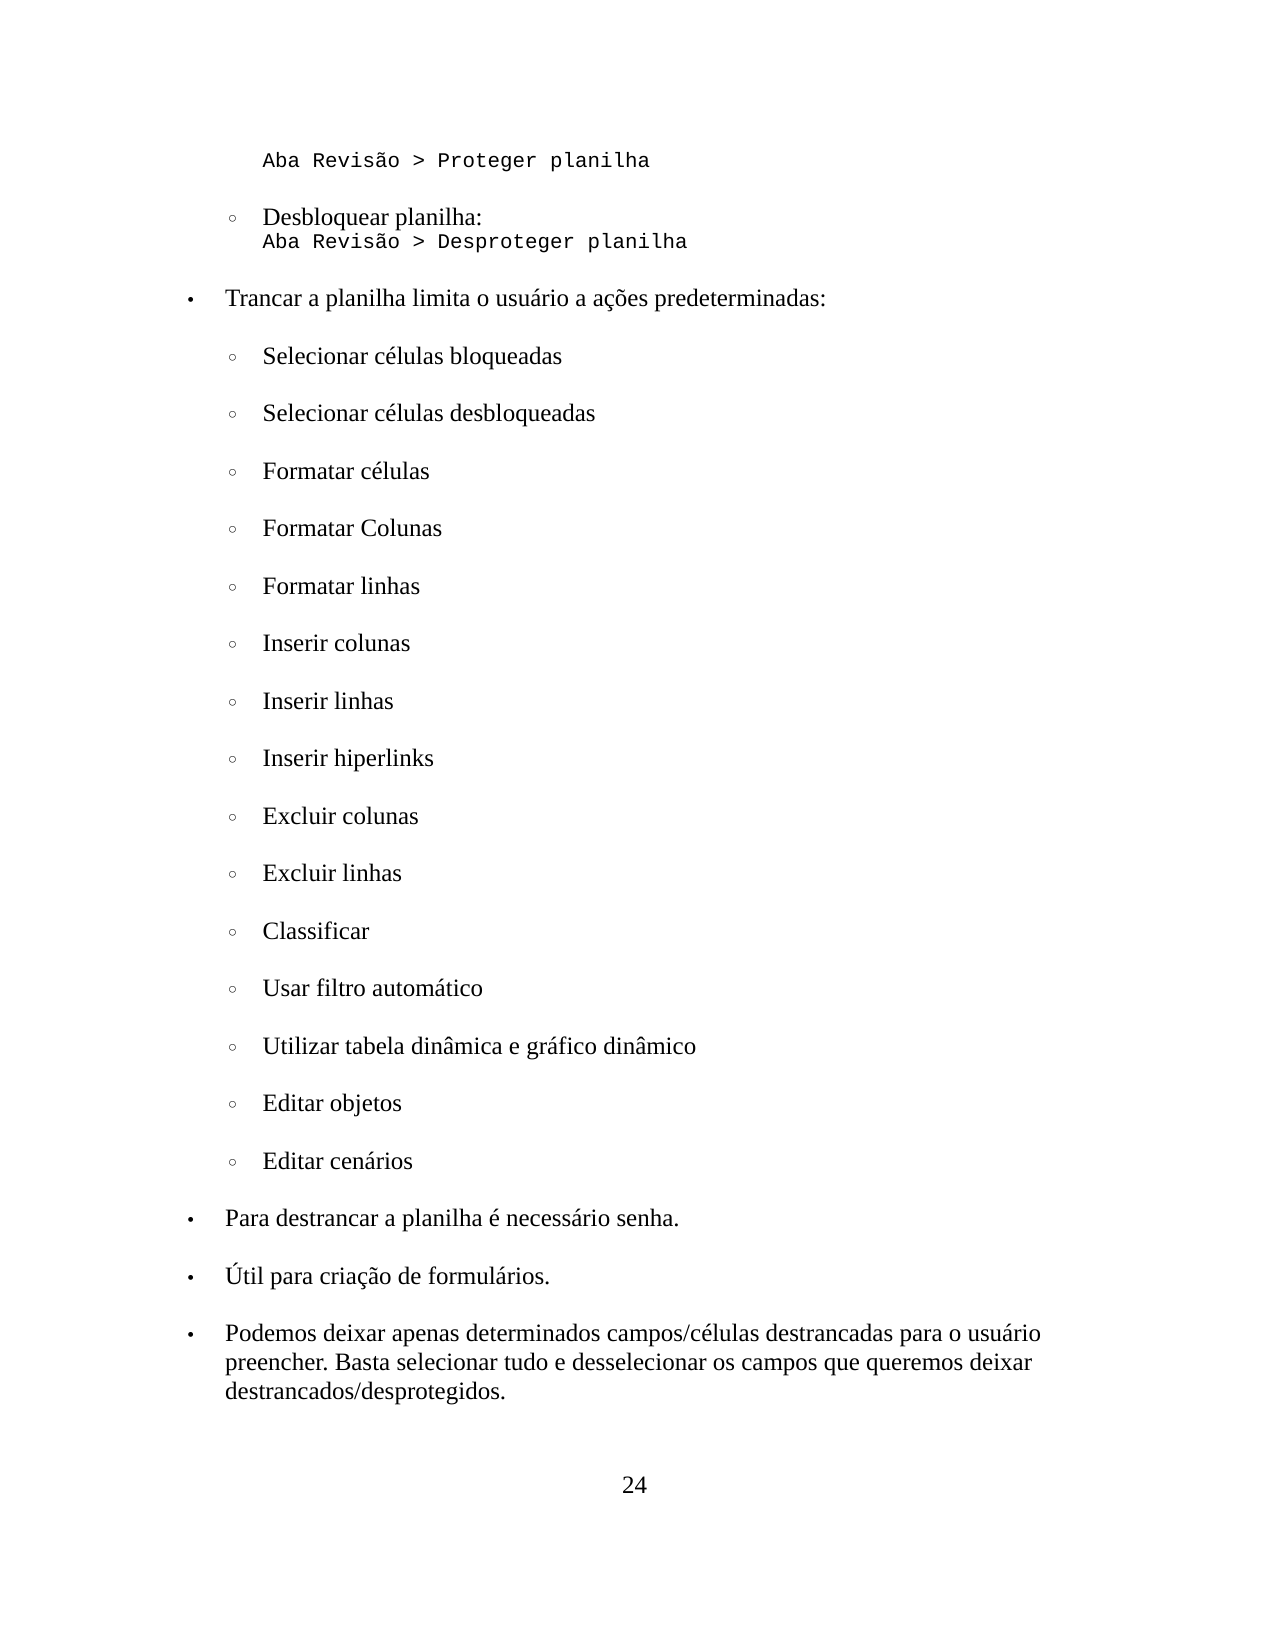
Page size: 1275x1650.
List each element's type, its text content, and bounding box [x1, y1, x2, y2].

list Utilizar tabela dinâmica e gráfico dinâmico [225, 1031, 1125, 1088]
list Usar filtro automático [225, 973, 1125, 1031]
list Inserir hiperlinks [225, 743, 1125, 801]
list Selecionar células desbloqueadas [225, 398, 1125, 456]
list Trancar a planilha limita o usuário a ações predeterminadas: [187, 283, 1125, 341]
list Selecionar células bloqueadas [225, 341, 1125, 398]
list Formatar linhas [225, 571, 1125, 628]
list Podemos deixar apenas determinados campos/células destrancadas para o usuário preencher. Basta selecionar tudo e desselecionar os campos que queremos deixar destrancados/desprotegidos. [187, 1318, 1125, 1433]
list Excluir colunas [225, 801, 1125, 858]
list Inserir linhas [225, 686, 1125, 743]
list Desbloquear planilha: Aba Revisão > Desproteger planilha [225, 202, 1125, 283]
list Formatar Colunas [225, 513, 1125, 571]
list Editar cenários [225, 1146, 1125, 1203]
list Excluir linhas [225, 858, 1125, 916]
list Útil para criação de formulários. [187, 1261, 1125, 1318]
list Editar objetos [225, 1088, 1125, 1146]
list Formatar células [225, 456, 1125, 513]
list Para destrancar a planilha é necessário senha. [187, 1203, 1125, 1261]
list Classificar [225, 916, 1125, 973]
list Aba Revisão > Proteger planilha [225, 150, 1125, 202]
list Inserir colunas [225, 628, 1125, 686]
